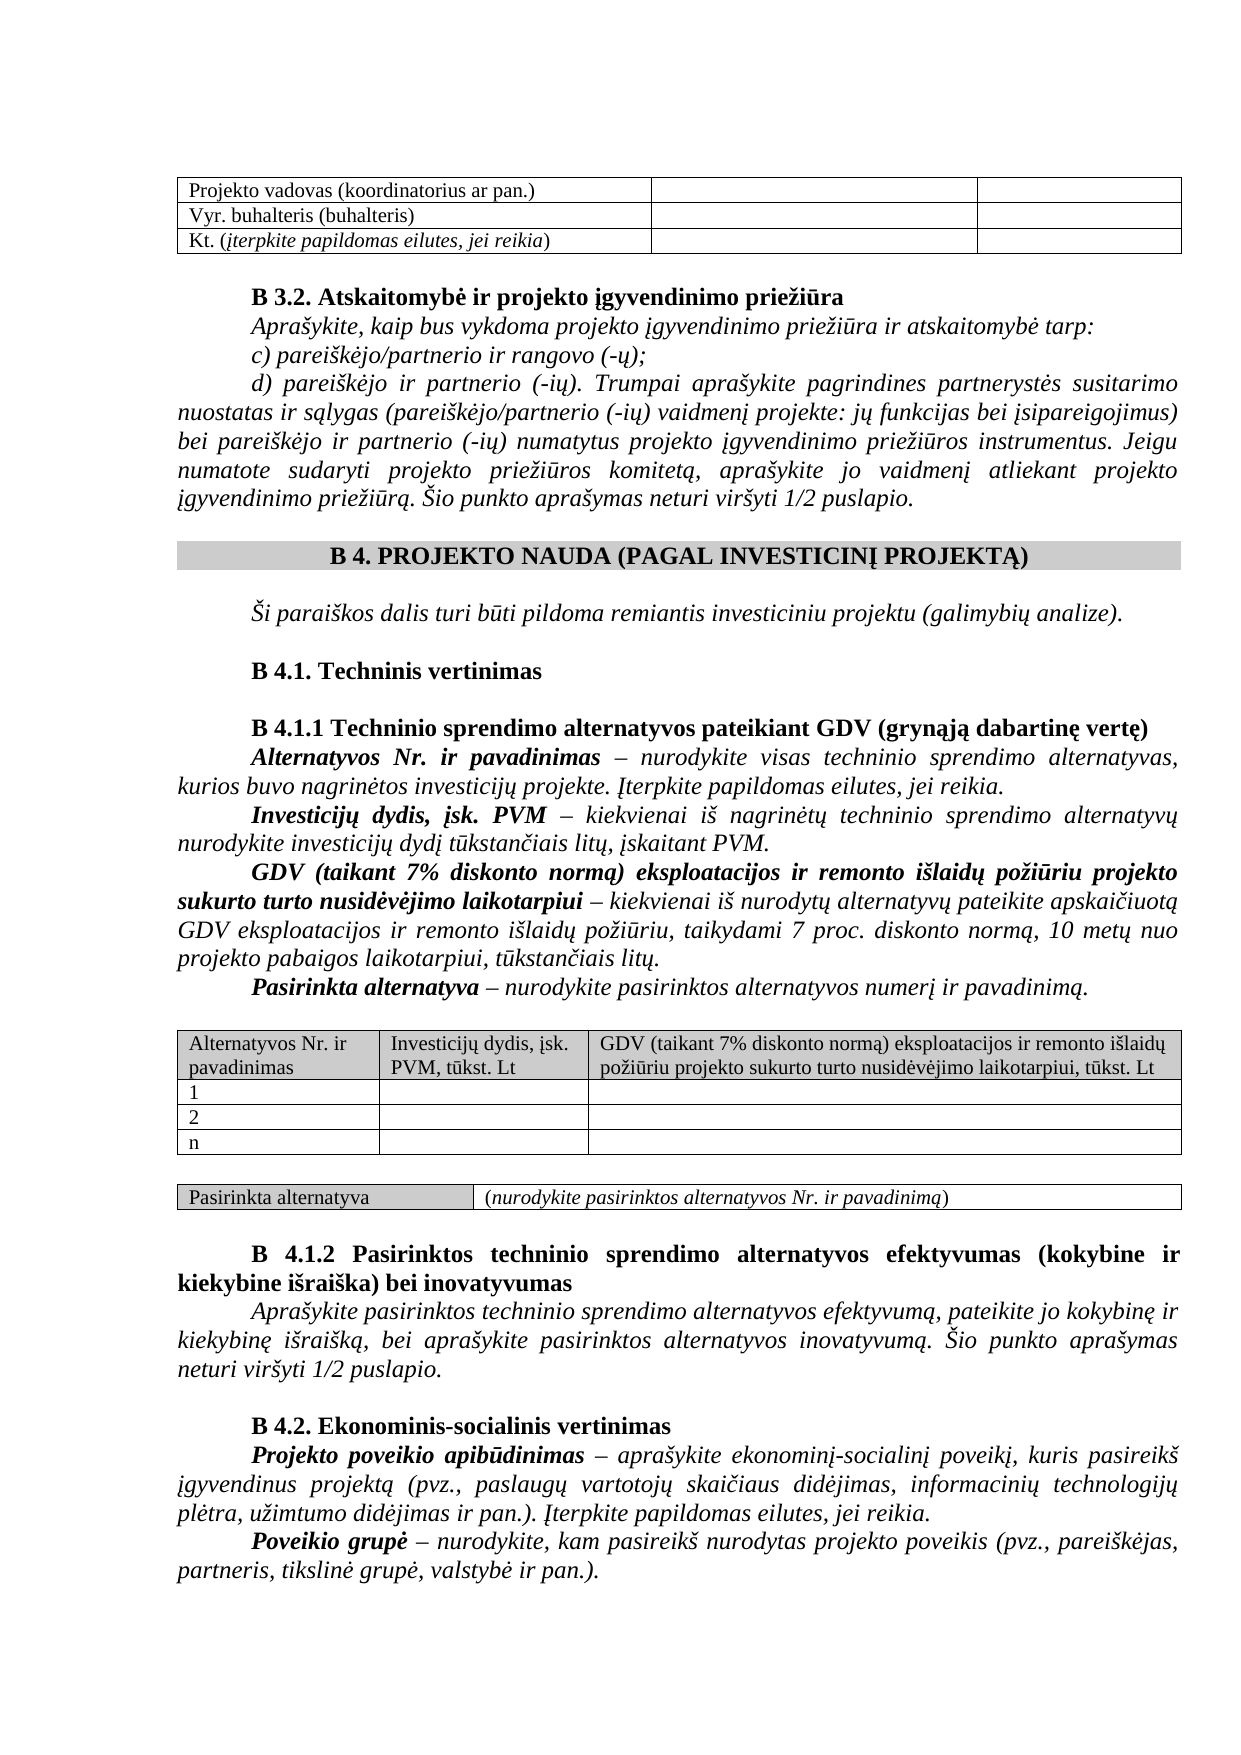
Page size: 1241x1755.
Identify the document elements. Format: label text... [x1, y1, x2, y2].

text Alternatyvos Nr. ir pavadinimas – nurodykite visas techninio sprendimo alternatyvas, kurios buvo nagrinėtos investicijų projekte. Įterpkite papildomas eilutes, jei reikia. [177, 742, 1181, 800]
table_cell 1 [178, 1080, 379, 1104]
table_cell Projekto vadovas (koordinatorius ar pan.) [178, 178, 651, 202]
text GDV (taikant 7% diskonto normą) eksploatacijos ir remonto išlaidų požiūriu projekto sukurto turto nusidėvėjimo laikotarpiui – kiekvienai iš nurodytų alternatyvų pateikite apskaičiuotą GDV eksploatacijos ir remonto išlaidų požiūriu, taikydami 7 proc. diskonto normą, 10 metų nuo projekto pabaigos laikotarpiui, tūkstančiais litų. [177, 857, 1181, 972]
text B 4.2. Ekonominis-socialinis vertinimas [177, 1411, 1181, 1440]
table_cell [978, 229, 1181, 252]
table_cell [589, 1130, 1181, 1154]
text Pasirinkta alternatyva – nurodykite pasirinktos alternatyvos numerį ir pavadinimą. [177, 972, 1181, 1001]
text Investicijų dydis, įsk. PVM – kiekvienai iš nagrinėtų techninio sprendimo alternatyvų nurodykite investicijų dydį tūkstančiais litų, įskaitant PVM. [177, 800, 1181, 857]
text c) pareiškėjo/partnerio ir rangovo (-ų); [177, 340, 1181, 368]
table_cell [380, 1130, 588, 1154]
table_header (nurodykite pasirinktos alternatyvos Nr. ir pavadinimą) [474, 1185, 1181, 1209]
text B 4.1. Techninis vertinimas [177, 656, 1181, 685]
table_cell [652, 203, 977, 227]
text Projekto poveikio apibūdinimas – aprašykite ekonominį-socialinį poveikį, kuris pasireikš įgyvendinus projektą (pvz., paslaugų vartotojų skaičiaus didėjimas, informacinių technologijų plėtra, užimtumo didėjimas ir pan.). Įterpkite papildomas eilutes, jei reikia. [177, 1440, 1181, 1526]
table_cell [380, 1105, 588, 1129]
text d) pareiškėjo ir partnerio (-ių). Trumpai aprašykite pagrindines partnerystės susitarimo nuostatas ir sąlygas (pareiškėjo/partnerio (-ių) vaidmenį projekte: jų funkcijas bei įsipareigojimus) bei pareiškėjo ir partnerio (-ių) numatytus projekto įgyvendinimo priežiūros instrumentus. Jeigu numatote sudaryti projekto priežiūros komitetą, aprašykite jo vaidmenį atliekant projekto įgyvendinimo priežiūrą. Šio punkto aprašymas neturi viršyti 1/2 puslapio. [177, 368, 1181, 512]
text B 4. PROJEKTO NAUDA (PAGAL INVESTICINĮ PROJEKTĄ) [177, 541, 1181, 570]
table_cell [589, 1080, 1181, 1104]
table_cell n [178, 1130, 379, 1154]
table_header Pasirinkta alternatyva [178, 1185, 473, 1209]
text B 4.1.2 Pasirinktos techninio sprendimo alternatyvos efektyvumas (kokybine ir kiekybine išraiška) bei inovatyvumas [177, 1239, 1181, 1296]
text Aprašykite, kaip bus vykdoma projekto įgyvendinimo priežiūra ir atskaitomybė tarp: [177, 311, 1181, 340]
text B 4.1.1 Techninio sprendimo alternatyvos pateikiant GDV (grynąją dabartinę vertę) [177, 713, 1181, 742]
table_header GDV (taikant 7% diskonto normą) eksploatacijos ir remonto išlaidų požiūriu projekto sukurto turto nusidėvėjimo laikotarpiui, tūkst. Lt [589, 1031, 1181, 1079]
table_cell Kt. (įterpkite papildomas eilutes, jei reikia) [178, 229, 651, 252]
table_cell [652, 178, 977, 202]
table_header Alternatyvos Nr. ir pavadinimas [178, 1031, 379, 1079]
table_cell Vyr. buhalteris (buhalteris) [178, 203, 651, 227]
table_cell [589, 1105, 1181, 1129]
text B 3.2. Atskaitomybė ir projekto įgyvendinimo priežiūra [177, 282, 1181, 311]
table_header Investicijų dydis, įsk. PVM, tūkst. Lt [380, 1031, 588, 1079]
table_cell 2 [178, 1105, 379, 1129]
table_cell [978, 203, 1181, 227]
table_cell [978, 178, 1181, 202]
text Aprašykite pasirinktos techninio sprendimo alternatyvos efektyvumą, pateikite jo kokybinę ir kiekybinę išraišką, bei aprašykite pasirinktos alternatyvos inovatyvumą. Šio punkto aprašymas neturi viršyti 1/2 puslapio. [177, 1296, 1181, 1383]
text Poveikio grupė – nurodykite, kam pasireikš nurodytas projekto poveikis (pvz., pareiškėjas, partneris, tikslinė grupė, valstybė ir pan.). [177, 1526, 1181, 1584]
table_cell [380, 1080, 588, 1104]
table_cell [652, 229, 977, 252]
text Ši paraiškos dalis turi būti pildoma remiantis investiciniu projektu (galimybių analize). [177, 598, 1181, 627]
